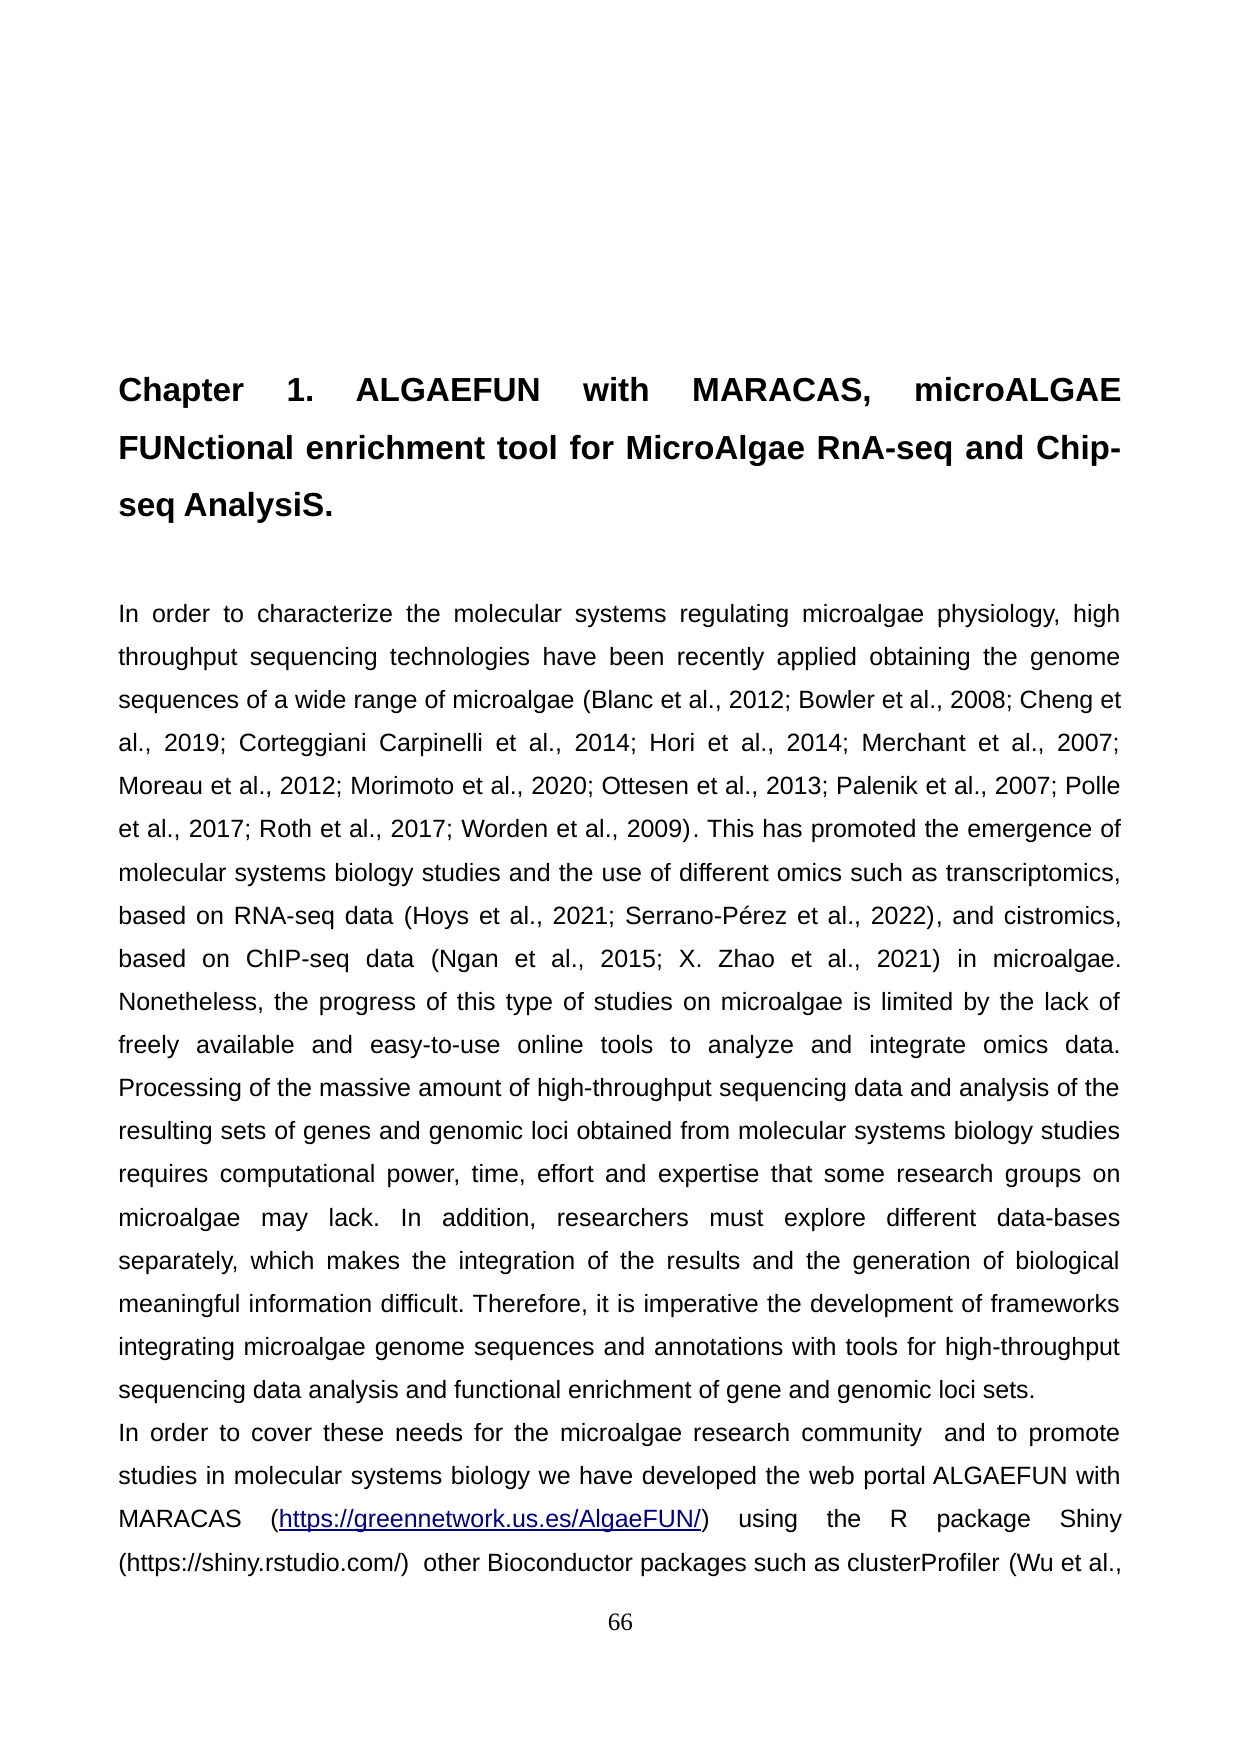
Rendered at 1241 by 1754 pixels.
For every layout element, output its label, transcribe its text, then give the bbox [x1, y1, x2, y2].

subtitle Chapter 1. ALGAEFUN with MARACAS, microALGAE FUNctional enrichment tool for MicroAlgae RnA-seq and Chip-seq AnalysiS. [118, 370, 1122, 524]
text In order to cover these needs for the microalgae research community and to promote studies in molecular systems biology we have developed the web portal ALGAEFUN with MARACAS (https://greennetwork.us.es/AlgaeFUN/) using the R package Shiny (https://shiny.rstudio.com/) other Bioconductor packages such as clusterProfiler (Wu et al., [118, 1418, 1122, 1576]
text In order to characterize the molecular systems regulating microalgae physiology, high throughput sequencing technologies have been recently applied obtaining the genome sequences of a wide range of microalgae (Blanc et al., 2012; Bowler et al., 2008; Cheng et al., 2019; Corteggiani Carpinelli et al., 2014; Hori et al., 2014; Merchant et al., 2007; Moreau et al., 2012; Morimoto et al., 2020; Ottesen et al., 2013; Palenik et al., 2007; Polle et al., 2017; Roth et al., 2017; Worden et al., 2009)⁠. This has promoted the emergence of molecular systems biology studies and the use of different omics such as transcriptomics, based on RNA-seq data (Hoys et al., 2021; Serrano-Pérez et al., 2022)⁠, and cistromics, based on ChIP-seq data (Ngan et al., 2015; X. Zhao et al., 2021)⁠ in microalgae. Nonetheless, the progress of this type of studies on microalgae is limited by the lack of freely available and easy-to-use online tools to analyze and integrate omics data. Processing of the massive amount of high-throughput sequencing data and analysis of the resulting sets of genes and genomic loci obtained from molecular systems biology studies requires computational power, time, effort and expertise that some research groups on microalgae may lack. In addition, researchers must explore different data-bases separately, which makes the integration of the results and the generation of biological meaningful information difficult. Therefore, it is imperative the development of frameworks integrating microalgae genome sequences and annotations with tools for high-throughput sequencing data analysis and functional enrichment of gene and genomic loci sets. [118, 599, 1122, 1404]
